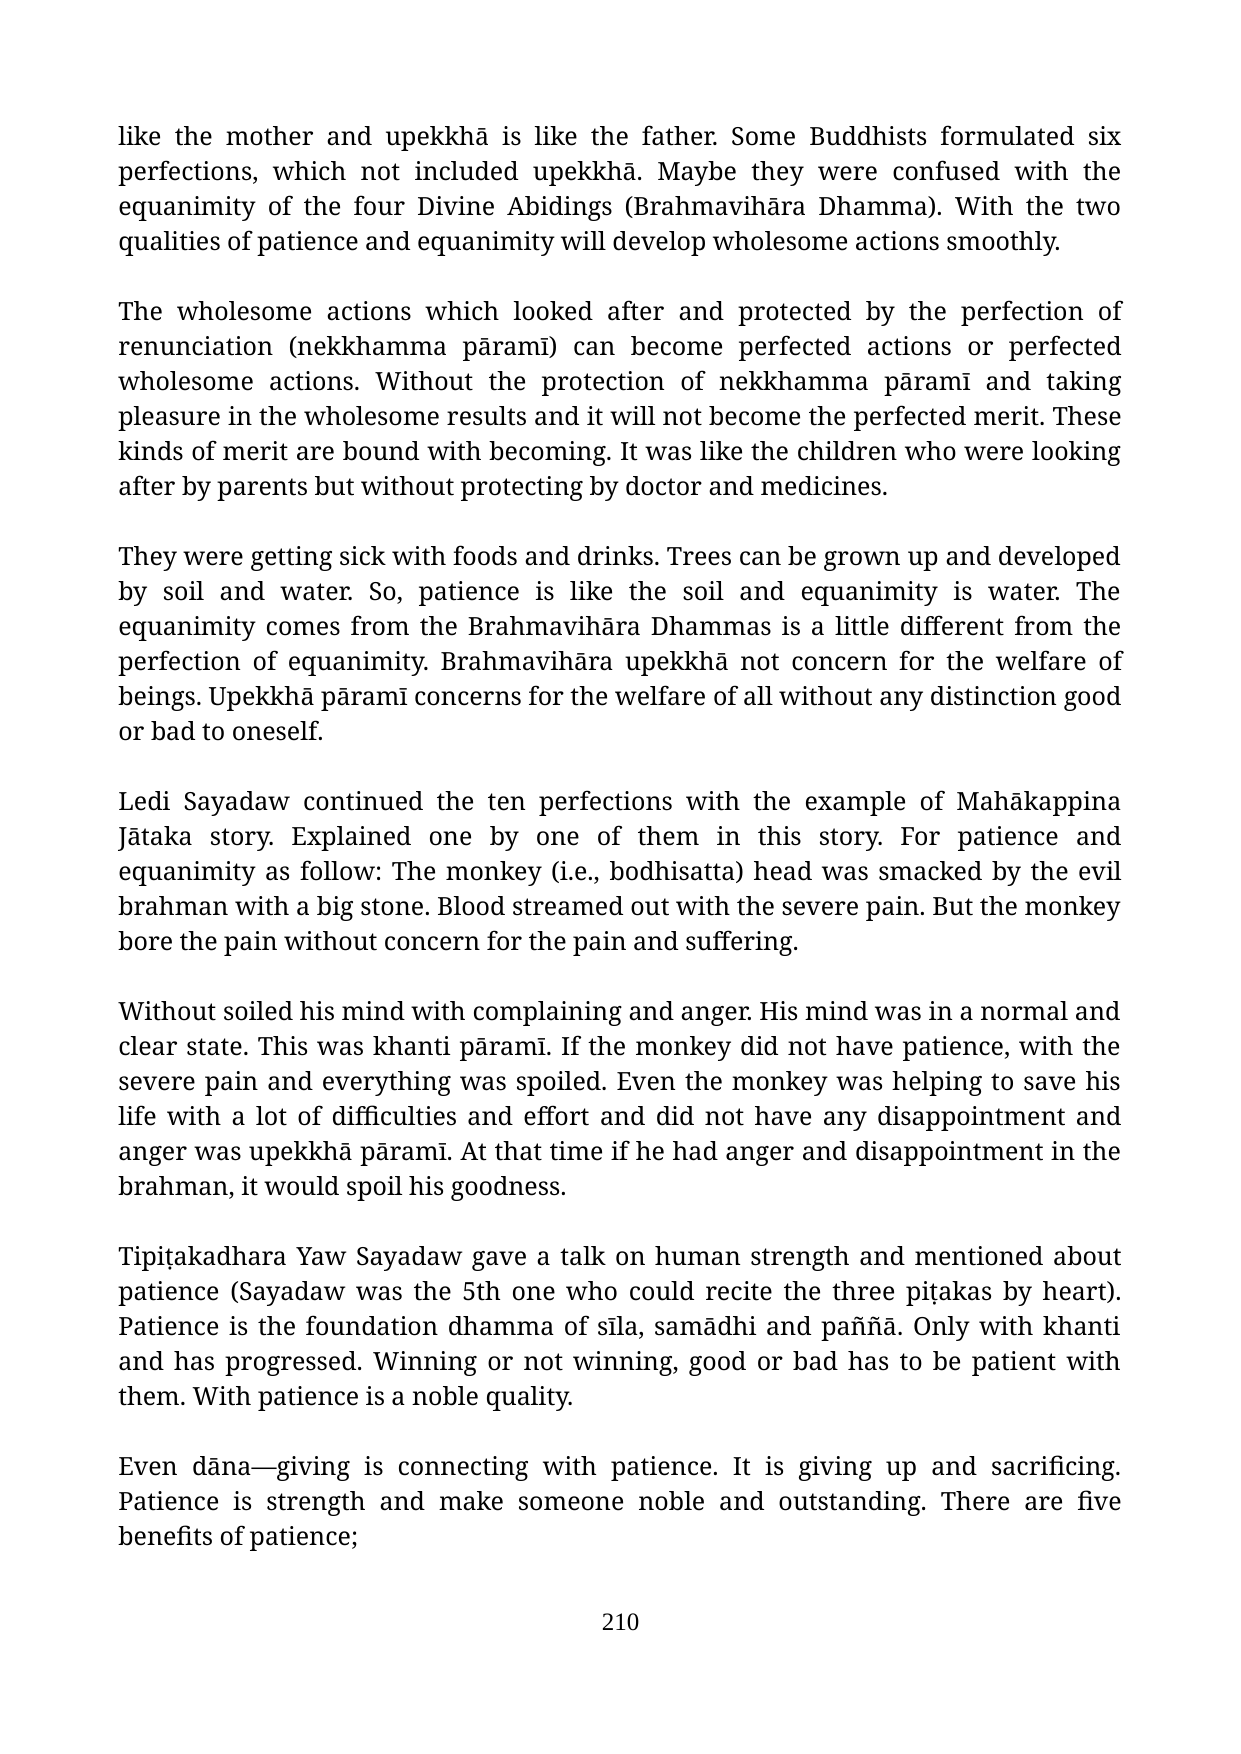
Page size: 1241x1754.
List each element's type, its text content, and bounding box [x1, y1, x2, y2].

text like the mother and upekkhā is like the father. Some Buddhists formulated six perfections, which not included upekkhā. Maybe they were confused with the equanimity of the four Divine Abidings (Brahmavihāra Dhamma). With the two qualities of patience and equanimity will develop wholesome actions smoothly. The wholesome actions which looked after and protected by the perfection of renunciation (nekkhamma pāramī) can become perfected actions or perfected wholesome actions. Without the protection of nekkhamma pāramī and taking pleasure in the wholesome results and it will not become the perfected merit. These kinds of merit are bound with becoming. It was like the children who were looking after by parents but without protecting by doctor and medicines. They were getting sick with foods and drinks. Trees can be grown up and developed by soil and water. So, patience is like the soil and equanimity is water. The equanimity comes from the Brahmavihāra Dhammas is a little different from the perfection of equanimity. Brahmavihāra upekkhā not concern for the welfare of beings. Upekkhā pāramī concerns for the welfare of all without any distinction good or bad to oneself. Ledi Sayadaw continued the ten perfections with the example of Mahākappina Jātaka story. Explained one by one of them in this story. For patience and equanimity as follow: The monkey (i.e., bodhisatta) head was smacked by the evil brahman with a big stone. Blood streamed out with the severe pain. But the monkey bore the pain without concern for the pain and suffering. Without soiled his mind with complaining and anger. His mind was in a normal and clear state. This was khanti pāramī. If the monkey did not have patience, with the severe pain and everything was spoiled. Even the monkey was helping to save his life with a lot of difficulties and effort and did not have any disappointment and anger was upekkhā pāramī. At that time if he had anger and disappointment in the brahman, it would spoil his goodness. Tipiṭakadhara Yaw Sayadaw gave a talk on human strength and mentioned about patience (Sayadaw was the 5th one who could recite the three piṭakas by heart). Patience is the foundation dhamma of sīla, samādhi and paññā. Only with khanti and has progressed. Winning or not winning, good or bad has to be patient with them. With patience is a noble quality. Even dāna—giving is connecting with patience. It is giving up and sacrificing. Patience is strength and make someone noble and outstanding. There are five benefits of patience; [118, 118, 1122, 1553]
